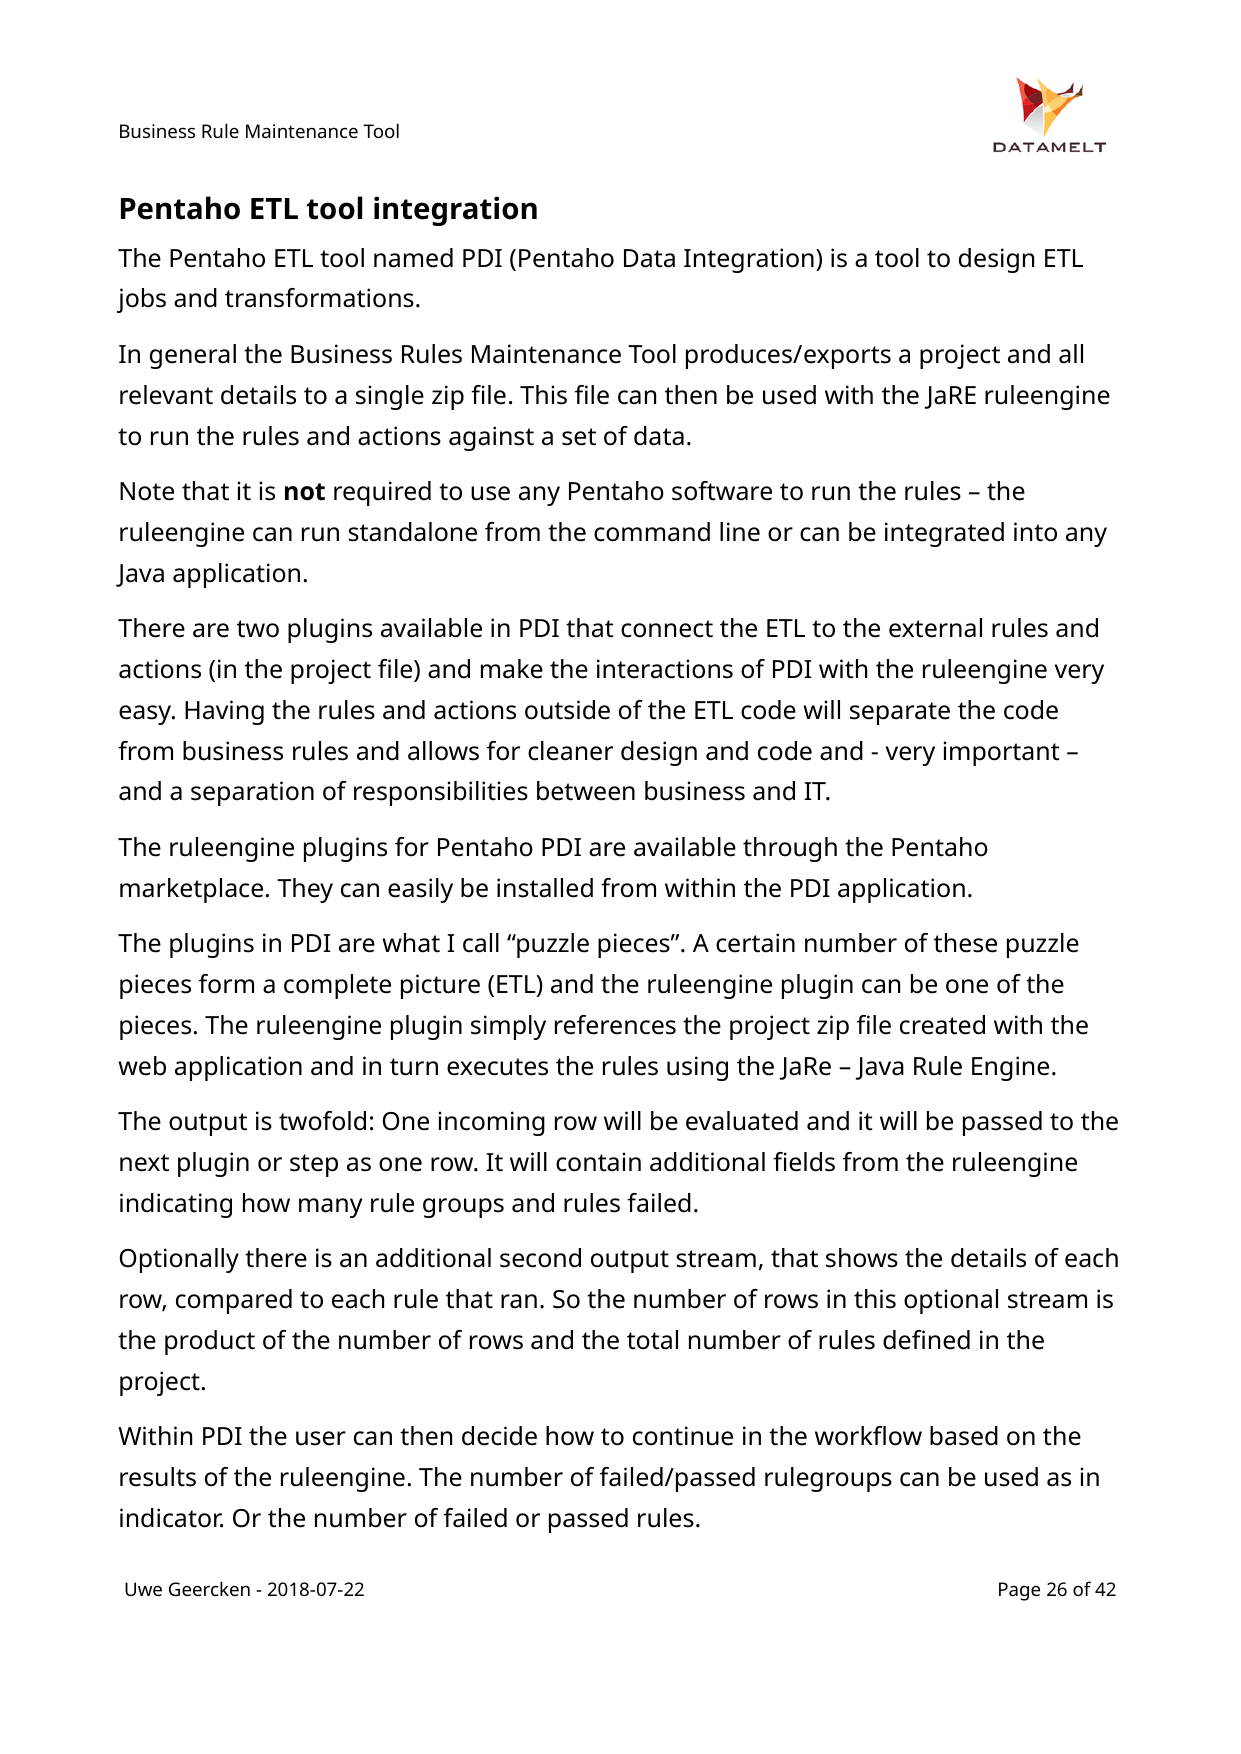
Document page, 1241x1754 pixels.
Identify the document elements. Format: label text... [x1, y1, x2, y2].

text The Pentaho ETL tool named PDI (Pentaho Data Integration) is a tool to design ETL jobs and transformations. [118, 240, 1122, 315]
picture [992, 69, 1107, 160]
text In general the Business Rules Maintenance Tool produces/exports a project and all relevant details to a single zip file. This file can then be used with the JaRE ruleengine to run the rules and actions against a set of data. [118, 337, 1122, 452]
text There are two plugins available in PDI that connect the ETL to the external rules and actions (in the project file) and make the interactions of PDI with the ruleengine very easy. Having the rules and actions outside of the ETL code will separate the code from business rules and allows for cleaner design and code and - very important – and a separation of responsibilities between business and IT. [118, 611, 1122, 808]
text Note that it is not required to use any Pentaho software to run the rules – the ruleengine can run standalone from the command line or can be integrated into any Java application. [118, 474, 1122, 589]
text Optionally there is an additional second output stream, that shows the details of each row, compared to each rule that ran. So the number of rows in this optional stream is the product of the number of rows and the total number of rules defined in the project. [118, 1241, 1122, 1397]
subtitle Pentaho ETL tool integration [118, 188, 1122, 228]
text The output is twofold: One incoming row will be evaluated and it will be passed to the next plugin or step as one row. It will contain additional fields from the ruleengine indicating how many rule groups and rules failed. [118, 1104, 1122, 1219]
text The plugins in PDI are what I call “puzzle pieces”. A certain number of these puzzle pieces form a complete picture (ETL) and the ruleengine plugin can be one of the pieces. The ruleengine plugin simply references the project zip file created with the web application and in turn executes the rules using the JaRe – Java Rule Engine. [118, 926, 1122, 1082]
text The ruleengine plugins for Pentaho PDI are available through the Pentaho marketplace. They can easily be installed from within the PDI application. [118, 829, 1122, 904]
text Within PDI the user can then decide how to continue in the workflow based on the results of the ruleengine. The number of failed/passed rulegroups can be used as in indicator. Or the number of failed or passed rules. [118, 1419, 1122, 1534]
